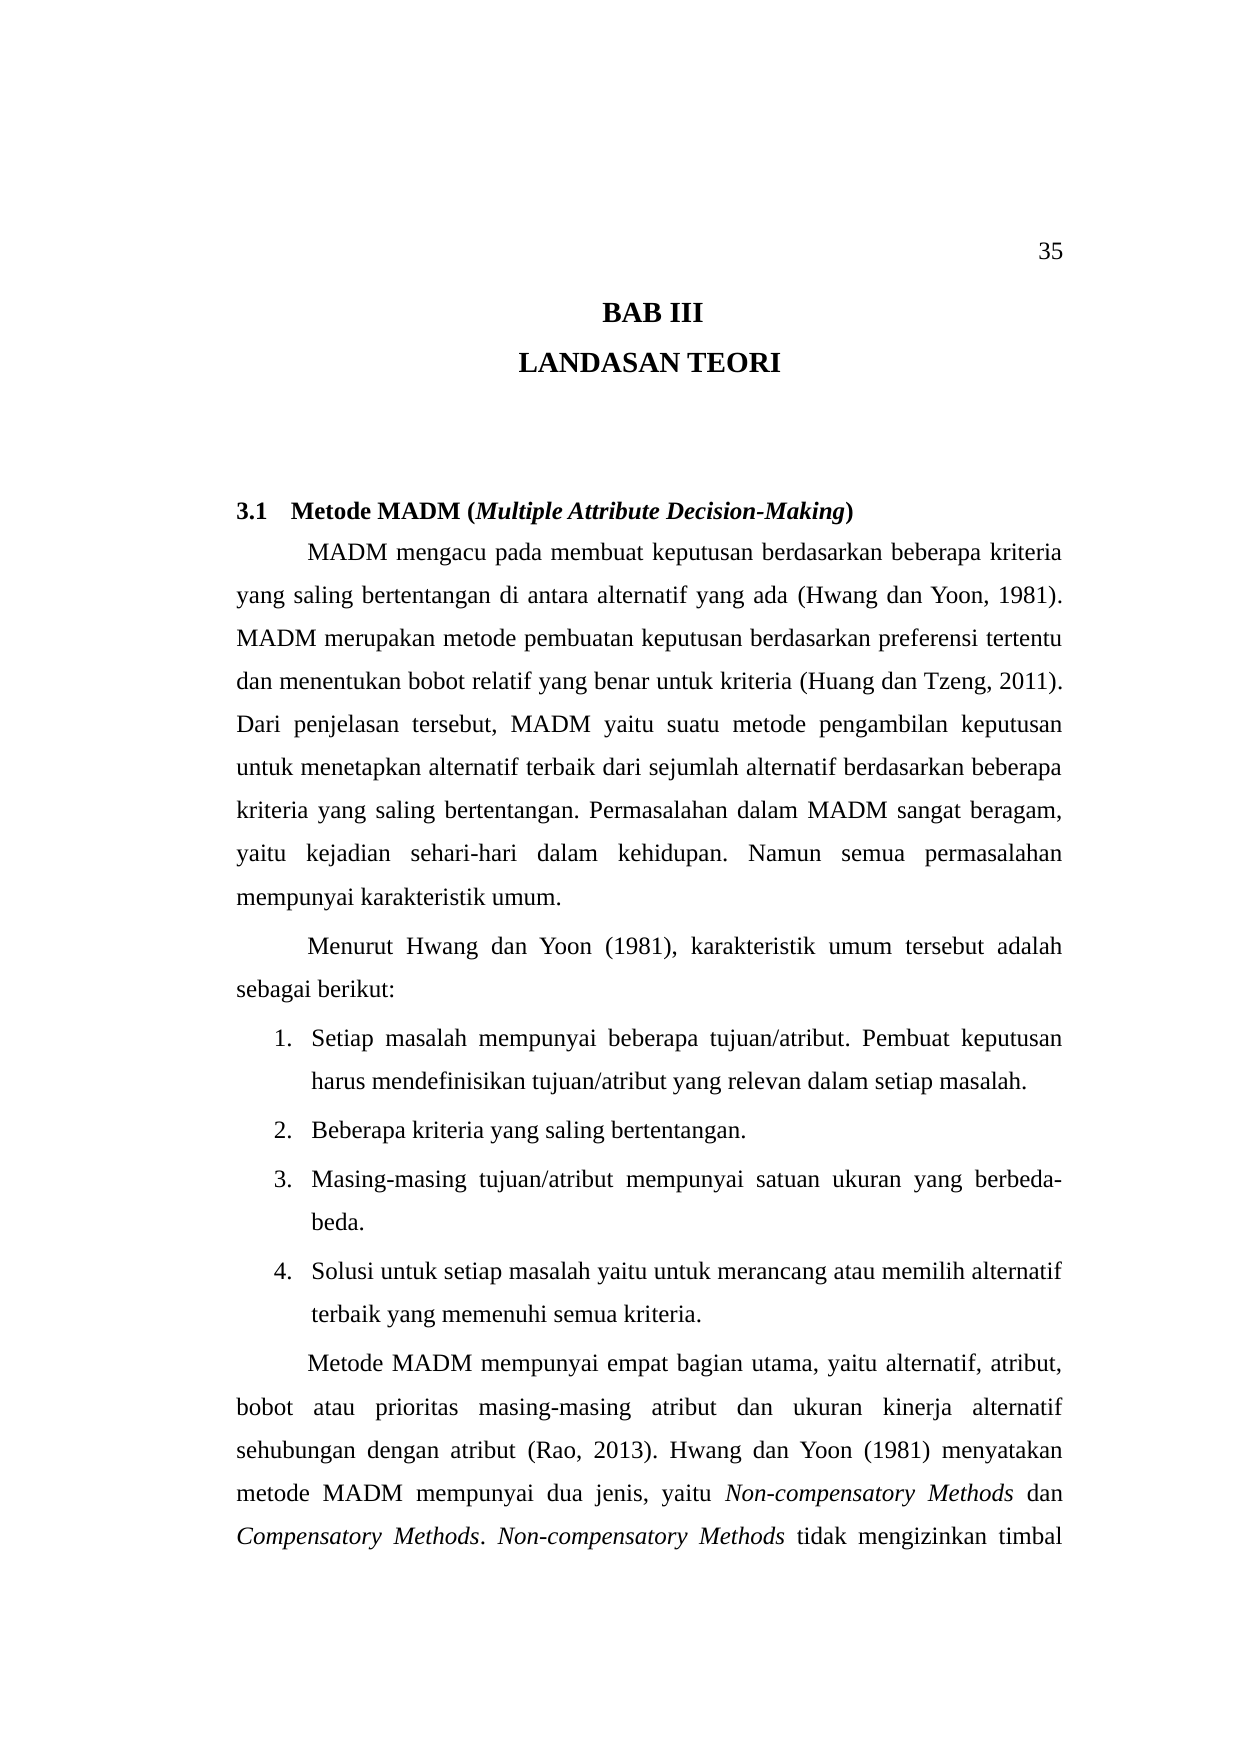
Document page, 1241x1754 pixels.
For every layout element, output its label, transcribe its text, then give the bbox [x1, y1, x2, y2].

text MADM mengacu pada membuat keputusan berdasarkan beberapa kriteria yang saling bertentangan di antara alternatif yang ada (Hwang dan Yoon, 1981). MADM merupakan metode pembuatan keputusan berdasarkan preferensi tertentu dan menentukan bobot relatif yang benar untuk kriteria (Huang dan Tzeng, 2011). Dari penjelasan tersebut, MADM yaitu suatu metode pengambilan keputusan untuk menetapkan alternatif terbaik dari sejumlah alternatif berdasarkan beberapa kriteria yang saling bertentangan. Permasalahan dalam MADM sangat beragam, yaitu kejadian sehari-hari dalam kehidupan. Namun semua permasalahan mempunyai karakteristik umum. [236, 537, 1063, 910]
list Solusi untuk setiap masalah yaitu untuk merancang atau memilih alternatif terbaik yang memenuhi semua kriteria. [274, 1256, 1063, 1328]
subtitle Bab III LANDASAN TEORI [236, 295, 1063, 379]
list Masing-masing tujuan/atribut mempunyai satuan ukuran yang berbeda-beda. [274, 1164, 1063, 1236]
text Metode MADM mempunyai empat bagian utama, yaitu alternatif, atribut, bobot atau prioritas masing-masing atribut dan ukuran kinerja alternatif sehubungan dengan atribut (Rao, 2013). Hwang dan Yoon (1981) menyatakan metode MADM mempunyai dua jenis, yaitu Non-compensatory Methods dan Compensatory Methods. Non-compensatory Methods tidak mengizinkan timbal [236, 1348, 1063, 1550]
text Menurut Hwang dan Yoon (1981), karakteristik umum tersebut adalah sebagai berikut: [236, 931, 1063, 1003]
subtitle Metode MADM (Multiple Attribute Decision-Making) [236, 496, 1063, 525]
list Setiap masalah mempunyai beberapa tujuan/atribut. Pembuat keputusan harus mendefinisikan tujuan/atribut yang relevan dalam setiap masalah. [274, 1023, 1063, 1095]
list Beberapa kriteria yang saling bertentangan. [274, 1115, 1063, 1144]
